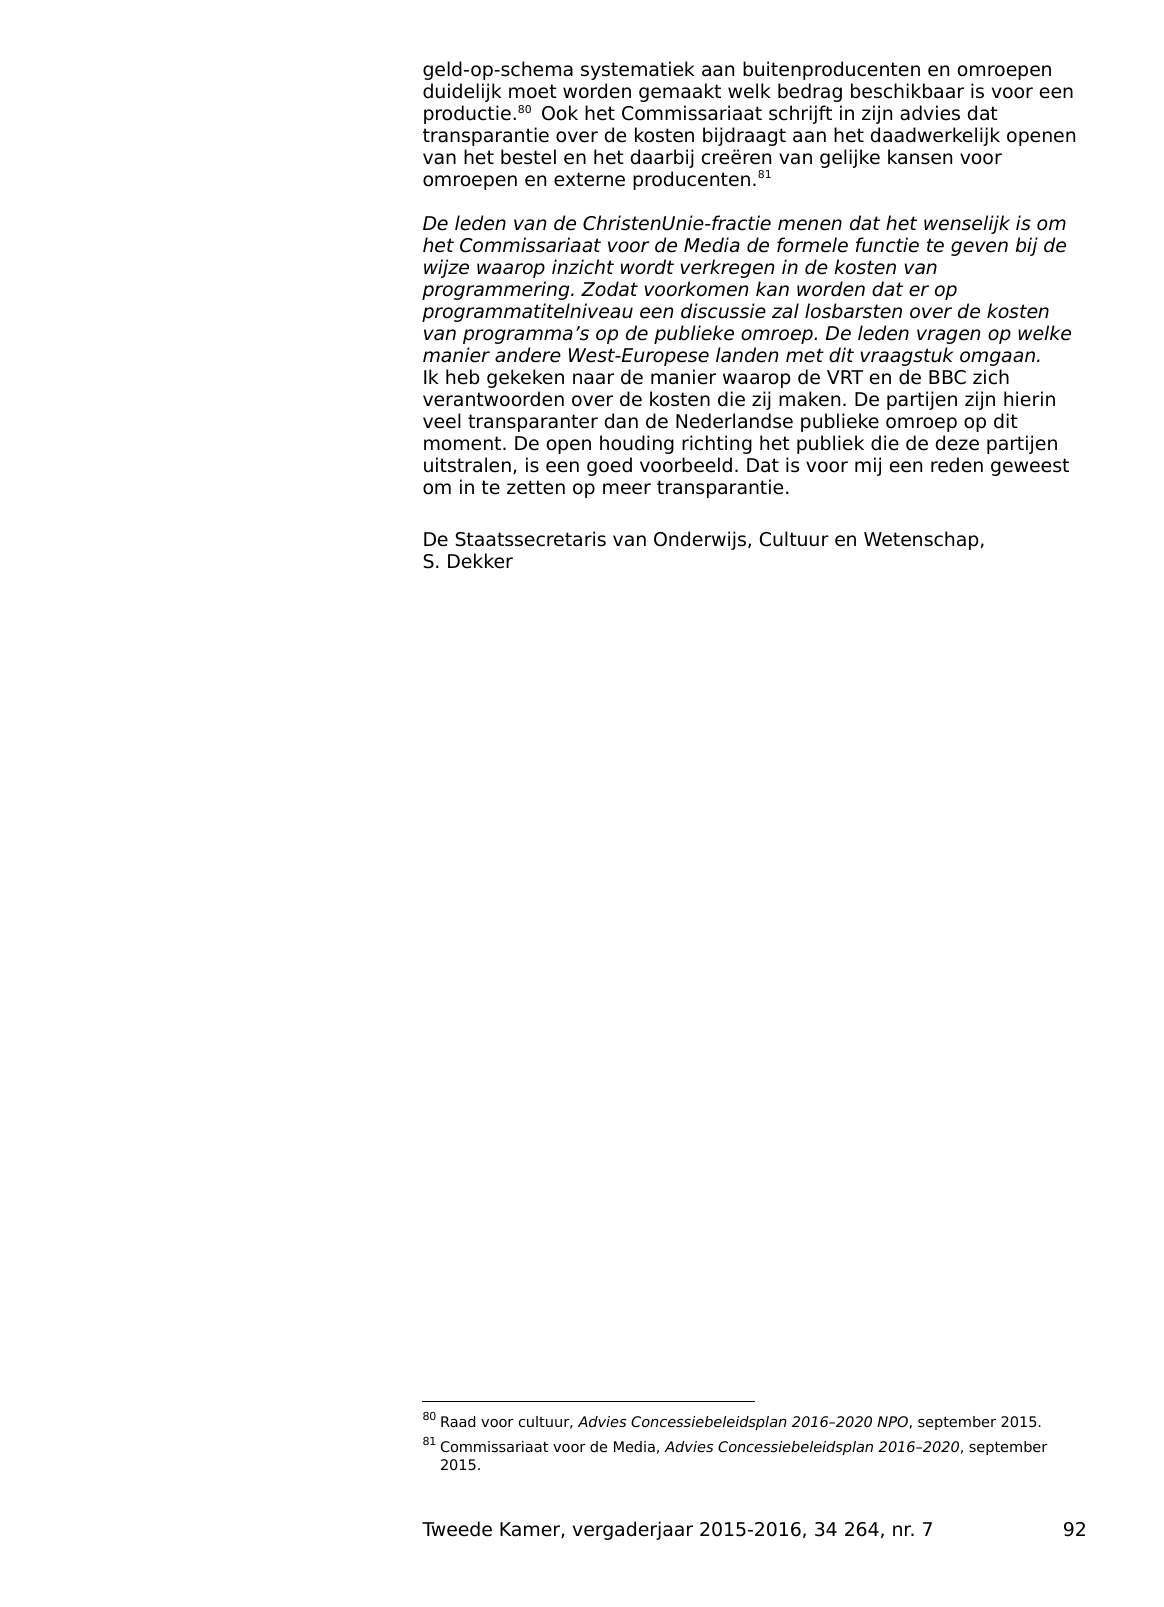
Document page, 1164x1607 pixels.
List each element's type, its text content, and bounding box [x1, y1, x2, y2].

text Raad voor cultuur, Advies Concessiebeleidsplan 2016–2020 NPO, september 2015. [422, 1410, 1087, 1432]
text Commissariaat voor de Media, Advies Concessiebeleidsplan 2016–2020, september 2015. [422, 1435, 1087, 1474]
text Ik heb gekeken naar de manier waarop de VRT en de BBC zich verantwoorden over de kosten die zij maken. De partijen zijn hierin veel transparanter dan de Nederlandse publieke omroep op dit moment. De open houding richting het publiek die de deze partijen uitstralen, is een goed voorbeeld. Dat is voor mij een reden geweest om in te zetten op meer transparantie. [422, 367, 1087, 499]
text geld-op-schema systematiek aan buitenproducenten en omroepen duidelijk moet worden gemaakt welk bedrag beschikbaar is voor een productie. Ook het Commissariaat schrijft in zijn advies dat transparantie over de kosten bijdraagt aan het daadwerkelijk openen van het bestel en het daarbij creëren van gelijke kansen voor omroepen en externe producenten. [422, 59, 1087, 191]
text De Staatssecretaris van Onderwijs, Cultuur en Wetenschap, S. Dekker [422, 529, 1087, 573]
text De leden van de ChristenUnie-fractie menen dat het wenselijk is om het Commissariaat voor de Media de formele functie te geven bij de wijze waarop inzicht wordt verkregen in de kosten van programmering. Zodat voorkomen kan worden dat er op programmatitelniveau een discussie zal losbarsten over de kosten van programma’s op de publieke omroep. De leden vragen op welke manier andere West-Europese landen met dit vraagstuk omgaan. [422, 213, 1087, 367]
